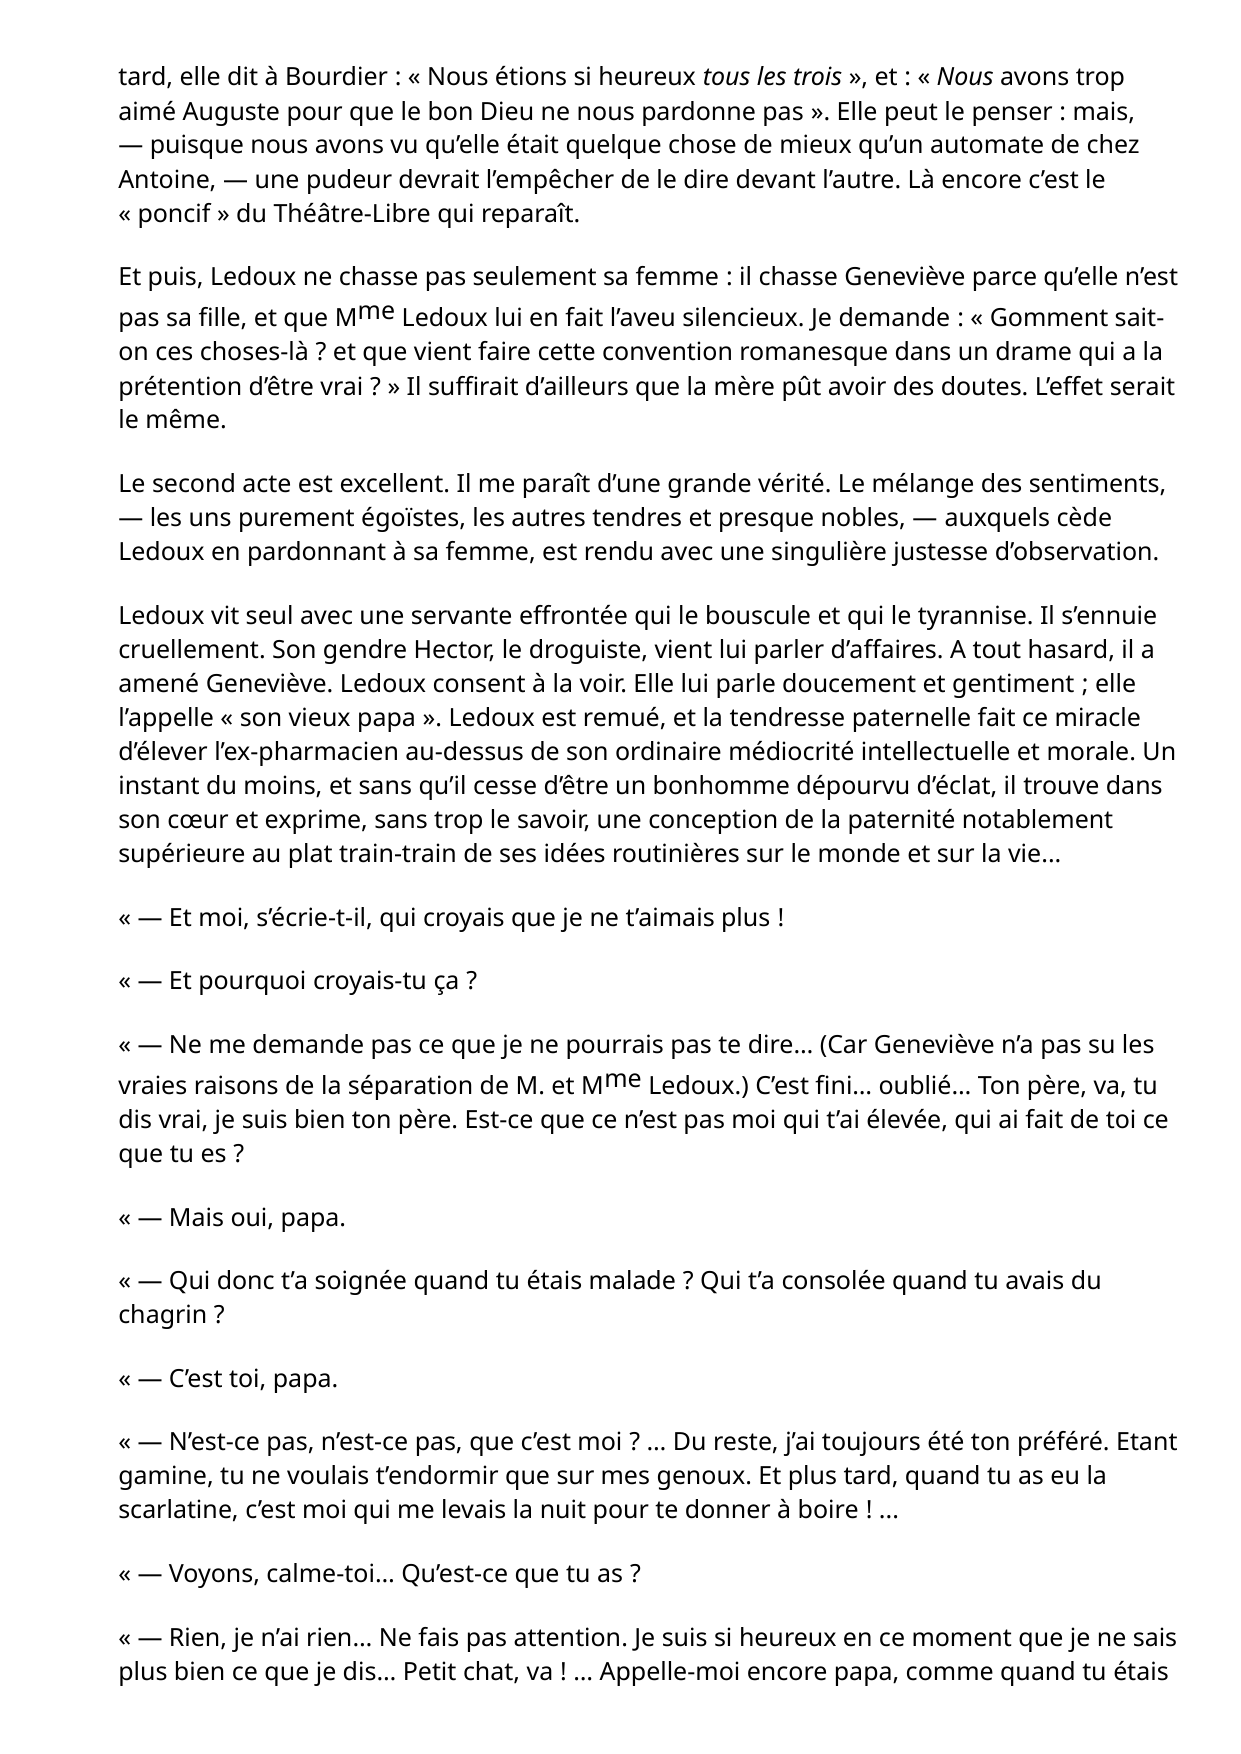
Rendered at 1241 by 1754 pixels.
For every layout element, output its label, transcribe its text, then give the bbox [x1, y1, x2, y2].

text « — N’est-ce pas, n’est-ce pas, que c’est moi ? … Du reste, j’ai toujours été ton préféré. Etant gamine, tu ne voulais t’endormir que sur mes genoux. Et plus tard, quand tu as eu la scarlatine, c’est moi qui me levais la nuit pour te donner à boire ! ... [118, 1424, 1181, 1526]
text Et puis, Ledoux ne chasse pas seulement sa femme : il chasse Geneviève parce qu’elle n’est pas sa fille, et que Mme Ledoux lui en fait l’aveu silencieux. Je demande : « Gomment sait-on ces choses-là ? et que vient faire cette convention romanesque dans un drame qui a la prétention d’être vrai ? » Il suffirait d’ailleurs que la mère pût avoir des doutes. L’effet serait le même. [118, 259, 1181, 436]
text « — Rien, je n’ai rien… Ne fais pas attention. Je suis si heureux en ce moment que je ne sais plus bien ce que je dis… Petit chat, va ! … Appelle-moi encore papa, comme quand tu étais [118, 1619, 1181, 1687]
text « — Et moi, s’écrie-t-il, qui croyais que je ne t’aimais plus ! [118, 899, 1181, 933]
text « — Ne me demande pas ce que je ne pourrais pas te dire… (Car Geneviève n’a pas su les vraies raisons de la séparation de M. et Mme Ledoux.) C’est fini… oublié… Ton père, va, tu dis vrai, je suis bien ton père. Est-ce que ce n’est pas moi qui t’ai élevée, qui ai fait de toi ce que tu es ? [118, 1026, 1181, 1170]
text « — Qui donc t’a soignée quand tu étais malade ? Qui t’a consolée quand tu avais du chagrin ? [118, 1263, 1181, 1331]
text « — Et pourquoi croyais-tu ça ? [118, 963, 1181, 997]
text « — Mais oui, papa. [118, 1199, 1181, 1233]
text « — C’est toi, papa. [118, 1360, 1181, 1394]
text Le second acte est excellent. Il me paraît d’une grande vérité. Le mélange des sentiments, — les uns purement égoïstes, les autres tendres et presque nobles, — auxquels cède Ledoux en pardonnant à sa femme, est rendu avec une singulière justesse d’observation. [118, 466, 1181, 568]
text « — Voyons, calme-toi… Qu’est-ce que tu as ? [118, 1556, 1181, 1590]
text tard, elle dit à Bourdier : « Nous étions si heureux tous les trois », et : « Nous avons trop aimé Auguste pour que le bon Dieu ne nous pardonne pas ». Elle peut le penser : mais, — puisque nous avons vu qu’elle était quelque chose de mieux qu’un automate de chez Antoine, — une pudeur devrait l’empêcher de le dire devant l’autre. Là encore c’est le « poncif » du Théâtre-Libre qui reparaît. [118, 59, 1181, 229]
text Ledoux vit seul avec une servante effrontée qui le bouscule et qui le tyrannise. Il s’ennuie cruellement. Son gendre Hector, le droguiste, vient lui parler d’affaires. A tout hasard, il a amené Geneviève. Ledoux consent à la voir. Elle lui parle doucement et gentiment ; elle l’appelle « son vieux papa ». Ledoux est remué, et la tendresse paternelle fait ce miracle d’élever l’ex-pharmacien au-dessus de son ordinaire médiocrité intellectuelle et morale. Un instant du moins, et sans qu’il cesse d’être un bonhomme dépourvu d’éclat, il trouve dans son cœur et exprime, sans trop le savoir, une conception de la paternité notablement supérieure au plat train-train de ses idées routinières sur le monde et sur la vie... [118, 597, 1181, 870]
